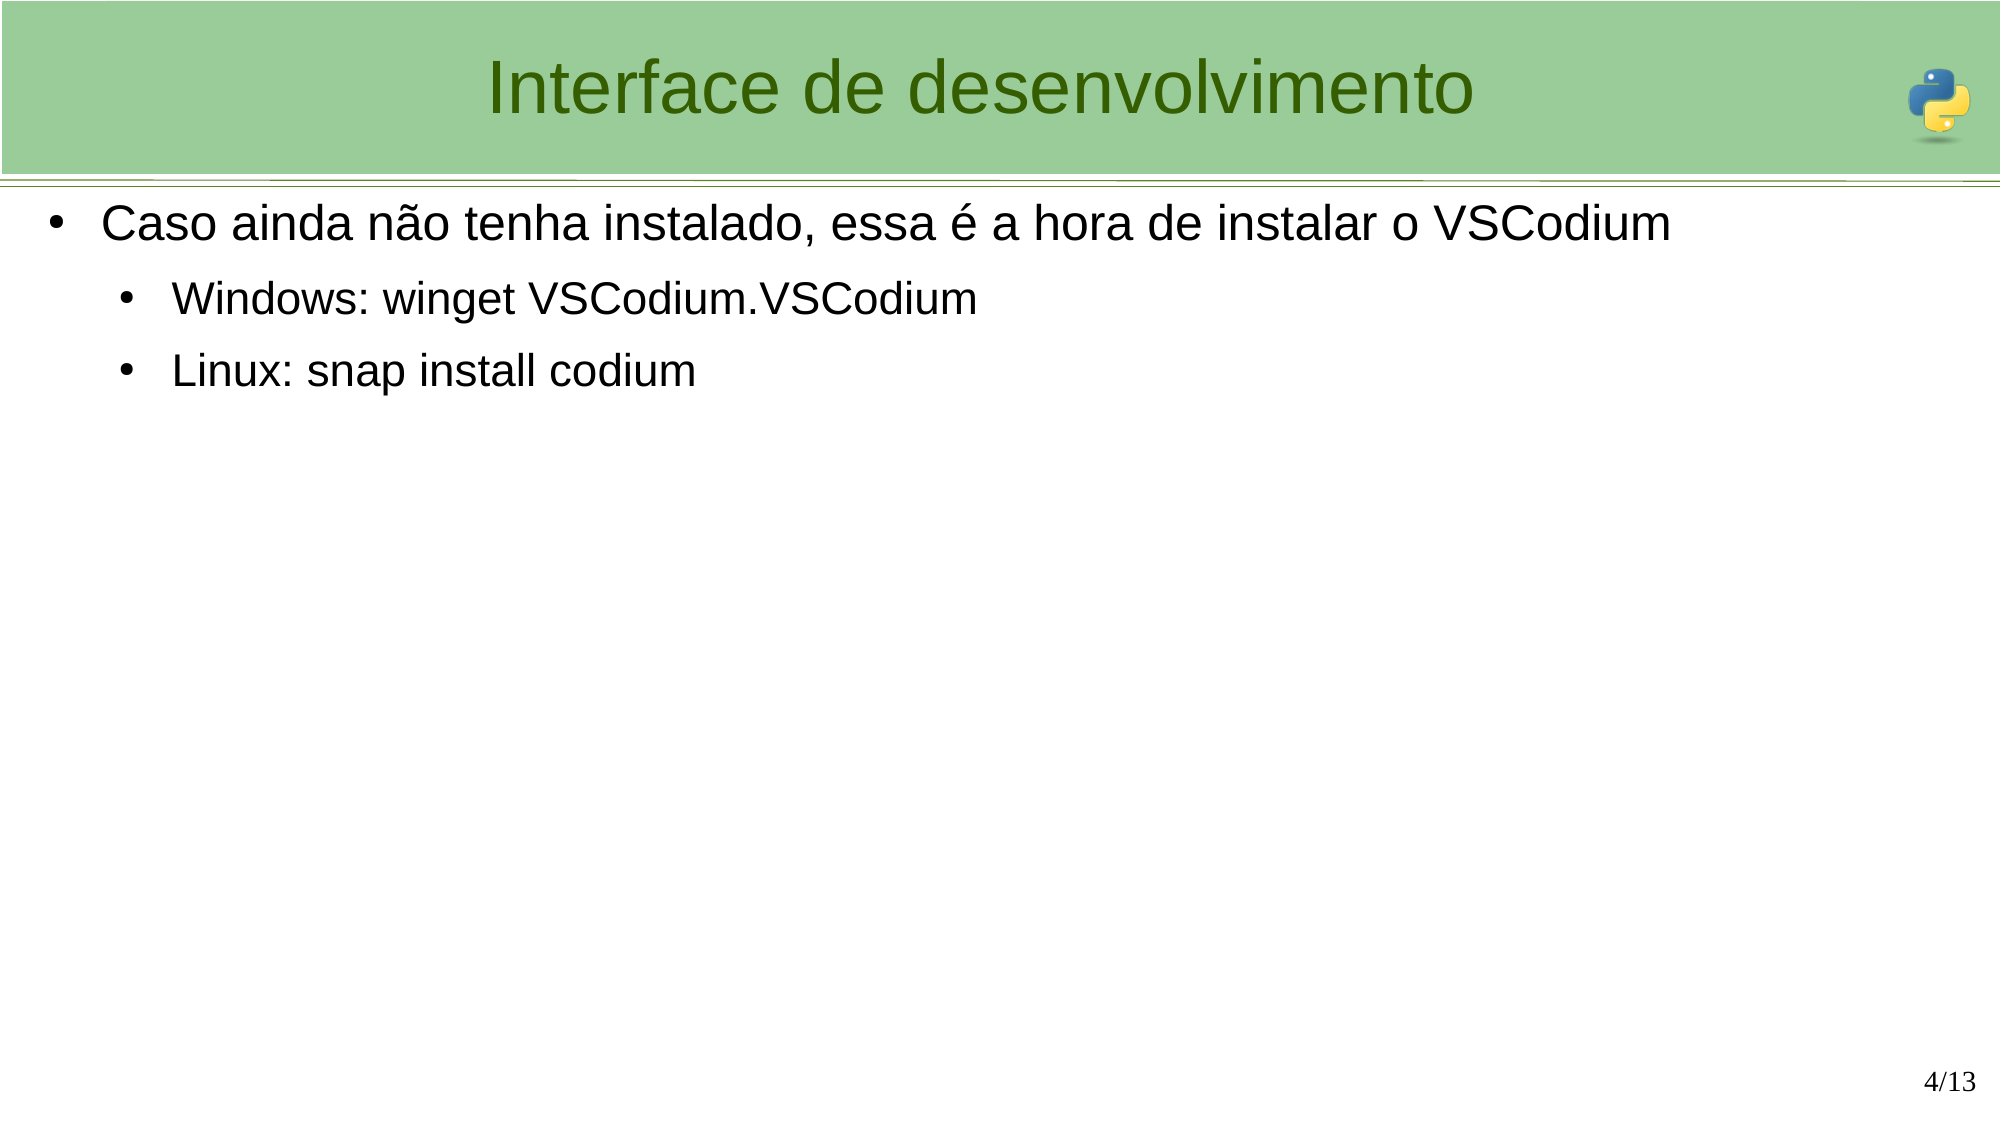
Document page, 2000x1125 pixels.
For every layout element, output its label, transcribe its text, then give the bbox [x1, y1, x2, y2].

picture [1901, 59, 1979, 148]
list Caso ainda não tenha instalado, essa é a hora de instalar o VSCodium Windows: winget VSCodium.VSCodium Linux: snap install codium [30, 195, 1966, 848]
title Interface de desenvolvimento [105, 0, 1861, 174]
